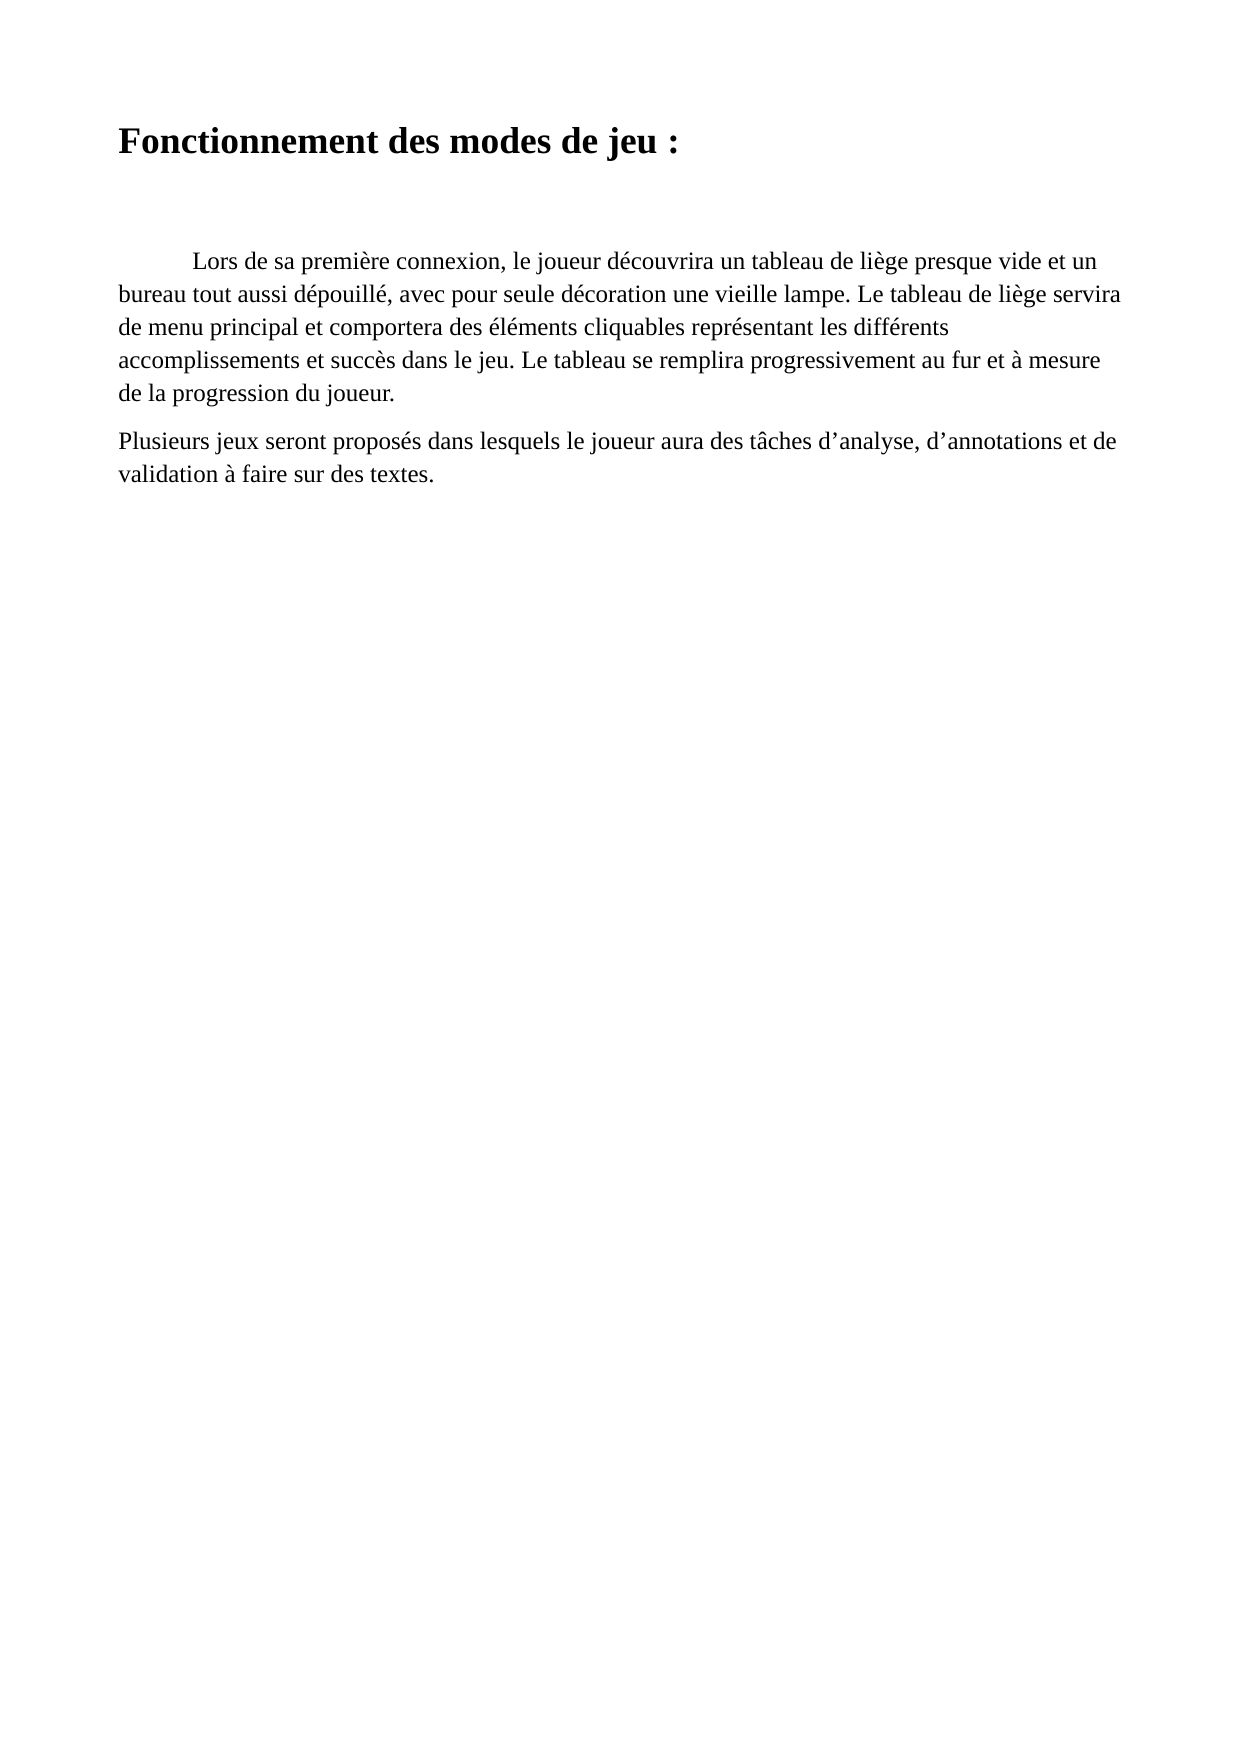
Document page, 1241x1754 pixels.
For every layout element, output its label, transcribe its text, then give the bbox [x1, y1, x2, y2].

text Fonctionnement des modes de jeu : [118, 118, 1122, 161]
text Plusieurs jeux seront proposés dans lesquels le joueur aura des tâches d’analyse, d’annotations et de validation à faire sur des textes. [118, 426, 1122, 488]
text Lors de sa première connexion, le joueur découvrira un tableau de liège presque vide et un bureau tout aussi dépouillé, avec pour seule décoration une vieille lampe. Le tableau de liège servira de menu principal et comportera des éléments cliquables représentant les différents accomplissements et succès dans le jeu. Le tableau se remplira progressivement au fur et à mesure de la progression du joueur. [118, 246, 1122, 407]
